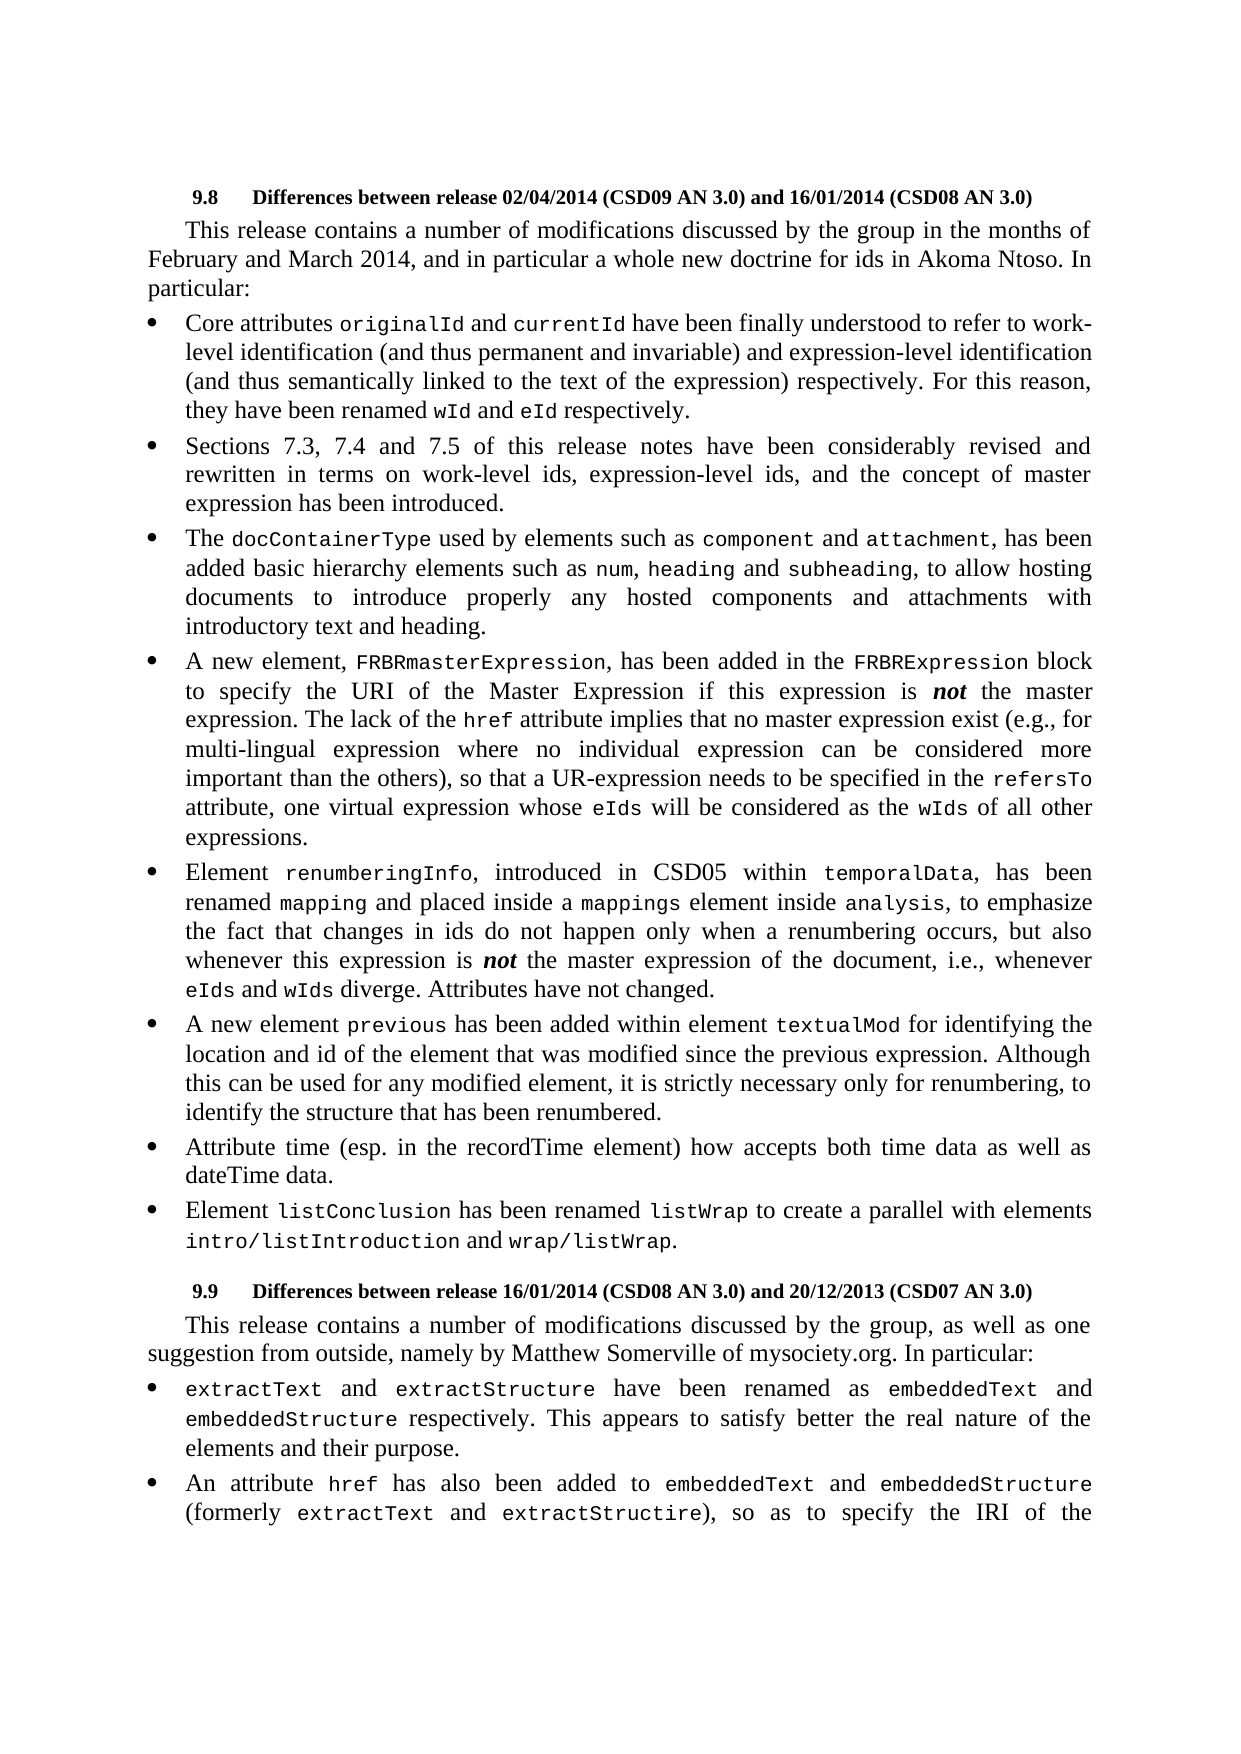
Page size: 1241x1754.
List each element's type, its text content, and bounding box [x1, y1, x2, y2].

list extractText and extractStructure have been renamed as embeddedText and embeddedStructure respectively. This appears to satisfy better the real nature of the elements and their purpose. [148, 1373, 1092, 1461]
list An attribute href has also been added to embeddedText and embeddedStructure (formerly extractText and extractStructire), so as to specify the IRI of the [148, 1468, 1092, 1527]
list Element renumberingInfo, introduced in CSD05 within temporalData, has been renamed mapping and placed inside a mappings element inside analysis, to emphasize the fact that changes in ids do not happen only when a renumbering occurs, but also whenever this expression is not the master expression of the document, i.e., whenever eIds and wIds diverge. Attributes have not changed. [148, 857, 1092, 1003]
list Attribute time (esp. in the recordTime element) how accepts both time data as well as dateTime data. [148, 1132, 1092, 1189]
list Core attributes originalId and currentId have been finally understood to refer to work-level identification (and thus permanent and invariable) and expression-level identification (and thus semantically linked to the text of the expression) respectively. For this reason, they have been renamed wId and eId respectively. [148, 308, 1092, 424]
list Element listConclusion has been renamed listWrap to create a parallel with elements intro/listIntroduction and wrap/listWrap. [148, 1195, 1092, 1254]
list Sections 7.3, 7.4 and 7.5 of this release notes have been considerably revised and rewritten in terms on work-level ids, expression-level ids, and the concept of master expression has been introduced. [148, 431, 1092, 517]
list The docContainerType used by elements such as component and attachment, has been added basic hierarchy elements such as num, heading and subheading, to allow hosting documents to introduce properly any hosted components and attachments with introductory text and heading. [148, 523, 1092, 640]
text This release contains a number of modifications discussed by the group, as well as one suggestion from outside, namely by Matthew Somerville of mysociety.org. In particular: [148, 1310, 1092, 1367]
text This release contains a number of modifications discussed by the group in the months of February and March 2014, and in particular a whole new doctrine for ids in Akoma Ntoso. In particular: [148, 215, 1092, 302]
list A new element, FRBRmasterExpression, has been added in the FRBRExpression block to specify the URI of the Master Expression if this expression is not the master expression. The lack of the href attribute implies that no master expression exist (e.g., for multi-lingual expression where no individual expression can be considered more important than the others), so that a UR-expression needs to be specified in the refersTo attribute, one virtual expression whose eIds will be considered as the wIds of all other expressions. [148, 646, 1092, 851]
subtitle Differences between release 16/01/2014 (CSD08 AN 3.0) and 20/12/2013 (CSD07 AN 3.0) [192, 1279, 1092, 1303]
subtitle Differences between release 02/04/2014 (CSD09 AN 3.0) and 16/01/2014 (CSD08 AN 3.0) [192, 185, 1092, 209]
list A new element previous has been added within element textualMod for identifying the location and id of the element that was modified since the previous expression. Although this can be used for any modified element, it is strictly necessary only for renumbering, to identify the structure that has been renumbered. [148, 1009, 1092, 1125]
